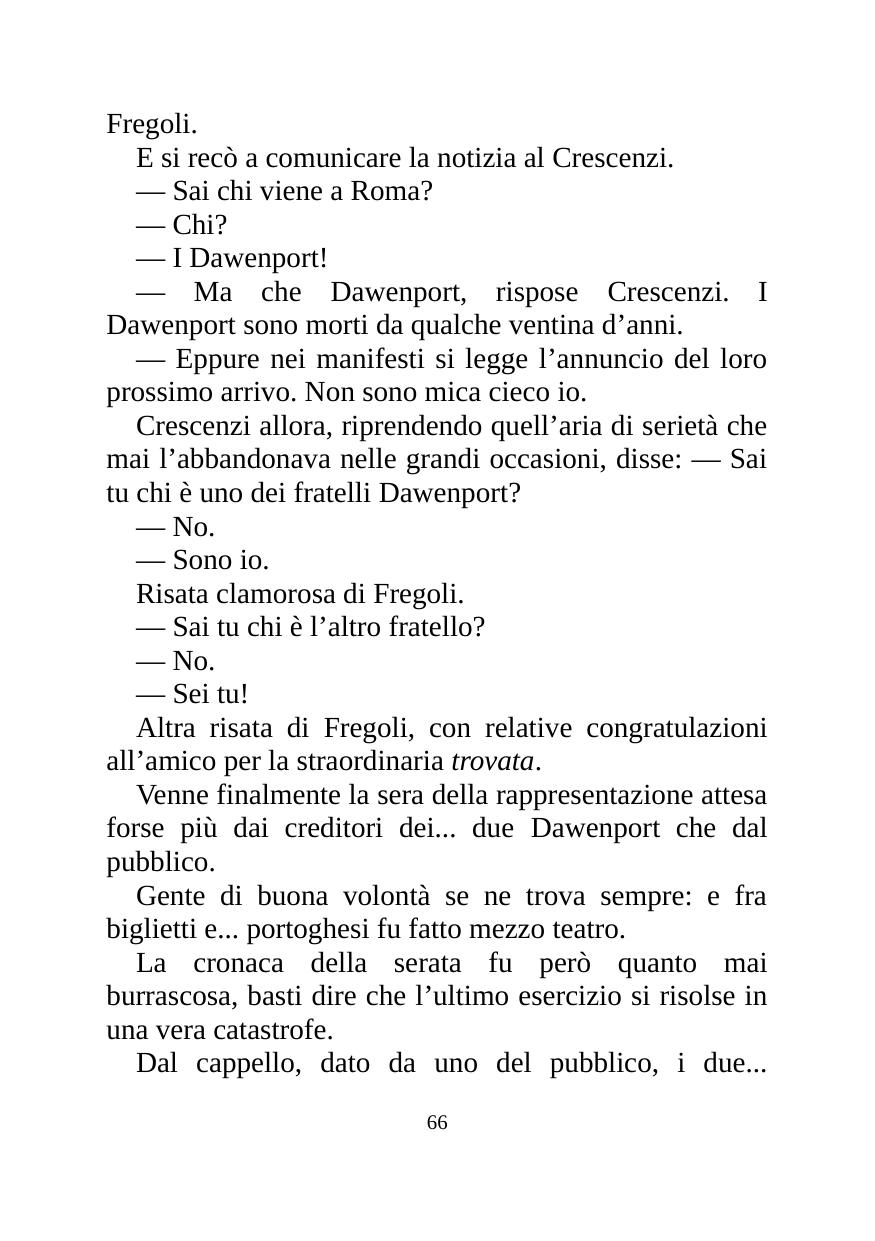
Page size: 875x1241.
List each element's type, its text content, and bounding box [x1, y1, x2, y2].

text Crescenzi allora, riprendendo quell’aria di serietà che mai l’abbandonava nelle grandi occasioni, disse: — Sai tu chi è uno dei fratelli Dawenport? [106, 408, 768, 509]
text — No. [106, 509, 768, 542]
text Venne finalmente la sera della rappresentazione attesa forse più dai creditori dei... due Dawenport che dal pubblico. [106, 777, 768, 878]
text — Ma che Dawenport, rispose Crescenzi. I Dawenport sono morti da qualche ventina d’anni. [106, 274, 768, 341]
text Risata clamorosa di Fregoli. [106, 576, 768, 609]
text La cronaca della serata fu però quanto mai burrascosa, basti dire che l’ultimo esercizio si risolse in una vera catastrofe. [106, 945, 768, 1045]
text Gente di buona volontà se ne trova sempre: e fra biglietti e... portoghesi fu fatto mezzo teatro. [106, 878, 768, 945]
text — I Dawenport! [106, 240, 768, 274]
text E si recò a comunicare la notizia al Crescenzi. [106, 140, 768, 173]
text — Chi? [106, 207, 768, 240]
text Altra risata di Fregoli, con relative congratulazioni all’amico per la straordinaria trovata. [106, 710, 768, 777]
text — Sono io. [106, 542, 768, 576]
text Fregoli. [106, 106, 768, 140]
text — Sai tu chi è l’altro fratello? [106, 609, 768, 643]
text — No. [106, 643, 768, 676]
text — Eppure nei manifesti si legge l’annuncio del loro prossimo arrivo. Non sono mica cieco io. [106, 341, 768, 408]
text Dal cappello, dato da uno del pubblico, i due... [106, 1045, 768, 1079]
text — Sai chi viene a Roma? [106, 173, 768, 207]
text — Sei tu! [106, 676, 768, 710]
